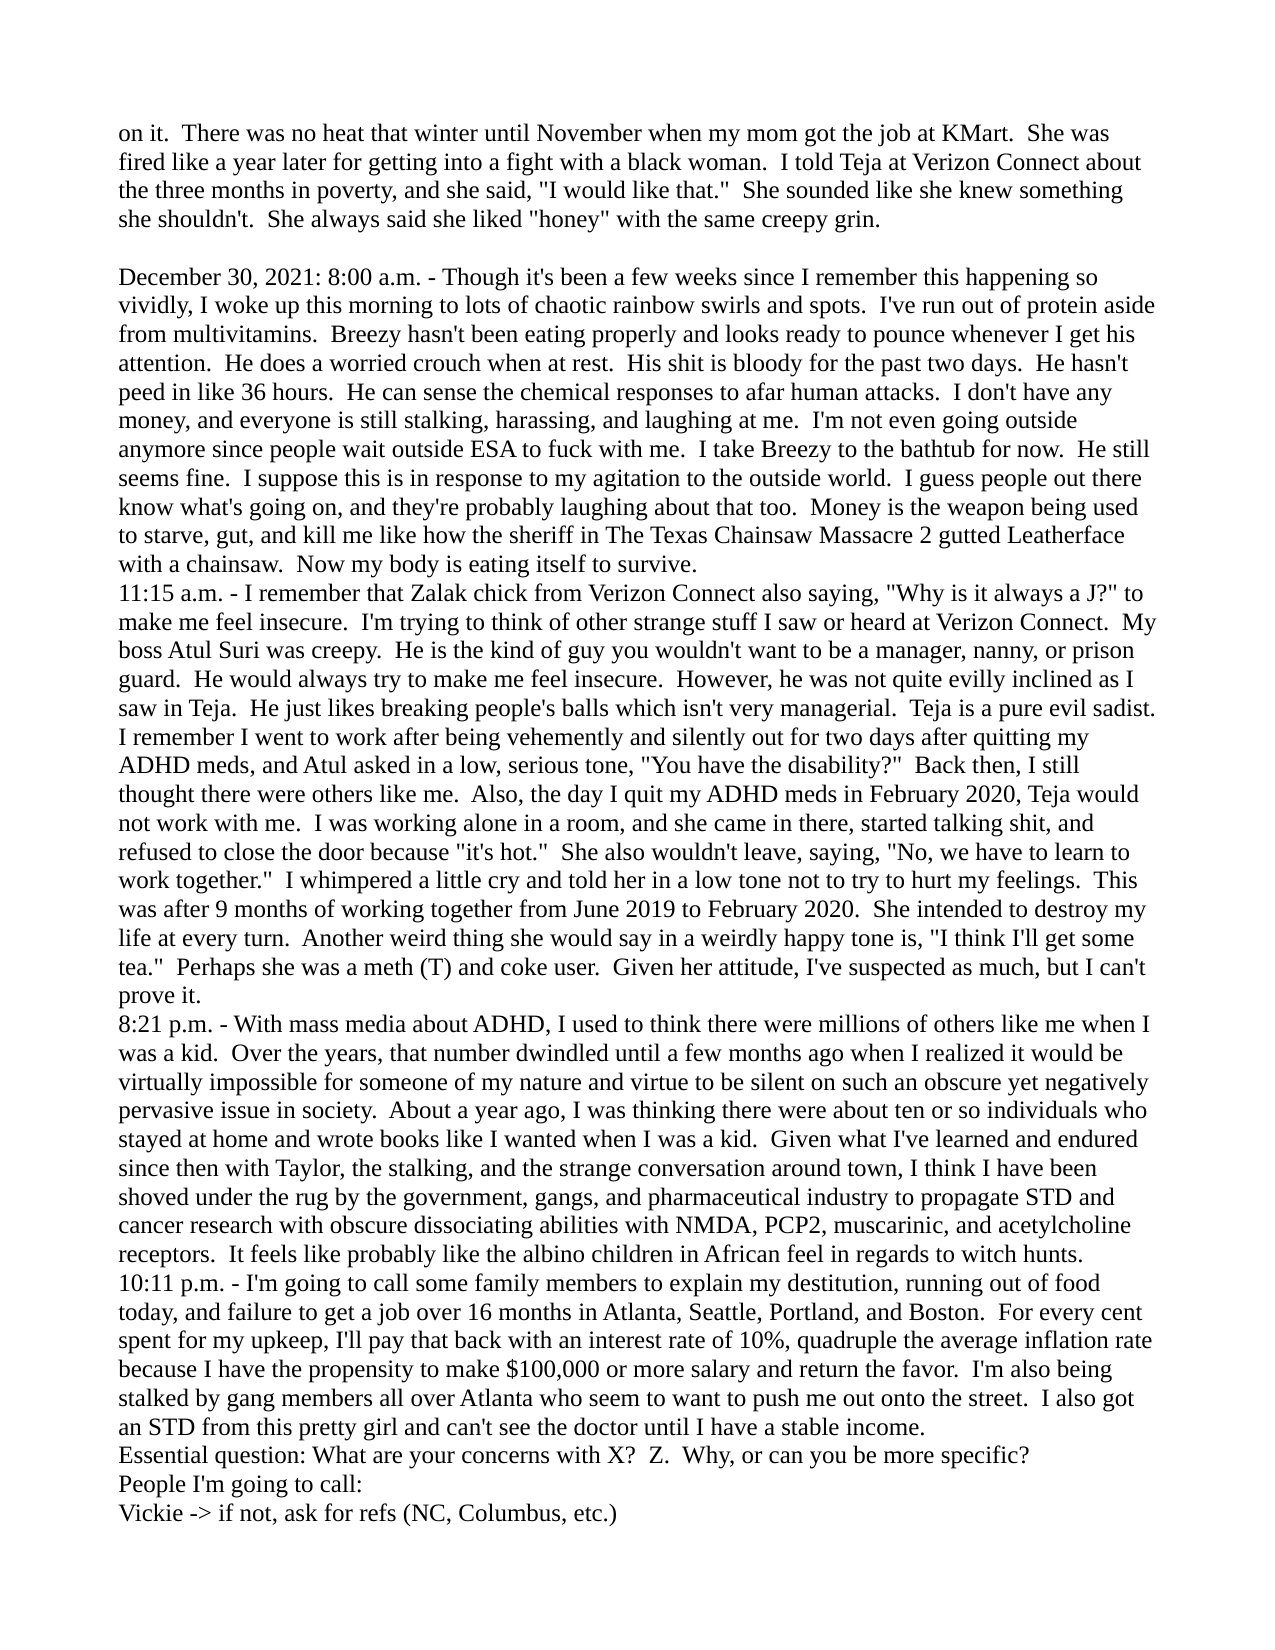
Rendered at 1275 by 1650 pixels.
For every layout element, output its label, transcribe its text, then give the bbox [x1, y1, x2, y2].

text 8:21 p.m. - With mass media about ADHD, I used to think there were millions of others like me when I was a kid. Over the years, that number dwindled until a few months ago when I realized it would be virtually impossible for someone of my nature and virtue to be silent on such an obscure yet negatively pervasive issue in society. About a year ago, I was thinking there were about ten or so individuals who stayed at home and wrote books like I wanted when I was a kid. Given what I've learned and endured since then with Taylor, the stalking, and the strange conversation around town, I think I have been shoved under the rug by the government, gangs, and pharmaceutical industry to propagate STD and cancer research with obscure dissociating abilities with NMDA, PCP2, muscarinic, and acetylcholine receptors. It feels like probably like the albino children in African feel in regards to witch hunts. [118, 1009, 1157, 1268]
text on it. There was no heat that winter until November when my mom got the job at KMart. She was fired like a year later for getting into a fight with a black woman. I told Teja at Verizon Connect about the three months in poverty, and she said, "I would like that." She sounded like she knew something she shouldn't. She always said she liked "honey" with the same creepy grin. [118, 118, 1157, 233]
text December 30, 2021: 8:00 a.m. - Though it's been a few weeks since I remember this happening so vividly, I woke up this morning to lots of chaotic rainbow swirls and spots. I've run out of protein aside from multivitamins. Breezy hasn't been eating properly and looks ready to pounce whenever I get his attention. He does a worried crouch when at rest. His shit is bloody for the past two days. He hasn't peed in like 36 hours. He can sense the chemical responses to afar human attacks. I don't have any money, and everyone is still stalking, harassing, and laughing at me. I'm not even going outside anymore since people wait outside ESA to fuck with me. I take Breezy to the bathtub for now. He still seems fine. I suppose this is in response to my agitation to the outside world. I guess people out there know what's going on, and they're probably laughing about that too. Money is the weapon being used to starve, gut, and kill me like how the sheriff in The Texas Chainsaw Massacre 2 gutted Leatherface with a chainsaw. Now my body is eating itself to survive. [118, 262, 1157, 578]
text Vickie -> if not, ask for refs (NC, Columbus, etc.) [118, 1498, 1157, 1527]
text People I'm going to call: [118, 1469, 1157, 1498]
text 11:15 a.m. - I remember that Zalak chick from Verizon Connect also saying, "Why is it always a J?" to make me feel insecure. I'm trying to think of other strange stuff I saw or heard at Verizon Connect. My boss Atul Suri was creepy. He is the kind of guy you wouldn't want to be a manager, nanny, or prison guard. He would always try to make me feel insecure. However, he was not quite evilly inclined as I saw in Teja. He just likes breaking people's balls which isn't very managerial. Teja is a pure evil sadist. I remember I went to work after being vehemently and silently out for two days after quitting my ADHD meds, and Atul asked in a low, serious tone, "You have the disability?" Back then, I still thought there were others like me. Also, the day I quit my ADHD meds in February 2020, Teja would not work with me. I was working alone in a room, and she came in there, started talking shit, and refused to close the door because "it's hot." She also wouldn't leave, saying, "No, we have to learn to work together." I whimpered a little cry and told her in a low tone not to try to hurt my feelings. This was after 9 months of working together from June 2019 to February 2020. She intended to destroy my life at every turn. Another weird thing she would say in a weirdly happy tone is, "I think I'll get some tea." Perhaps she was a meth (T) and coke user. Given her attitude, I've suspected as much, but I can't prove it. [118, 578, 1157, 1009]
text Essential question: What are your concerns with X? Z. Why, or can you be more specific? [118, 1441, 1157, 1469]
text 10:11 p.m. - I'm going to call some family members to explain my destitution, running out of food today, and failure to get a job over 16 months in Atlanta, Seattle, Portland, and Boston. For every cent spent for my upkeep, I'll pay that back with an interest rate of 10%, quadruple the average inflation rate because I have the propensity to make $100,000 or more salary and return the favor. I'm also being stalked by gang members all over Atlanta who seem to want to push me out onto the street. I also got an STD from this pretty girl and can't see the doctor until I have a stable income. [118, 1268, 1157, 1441]
